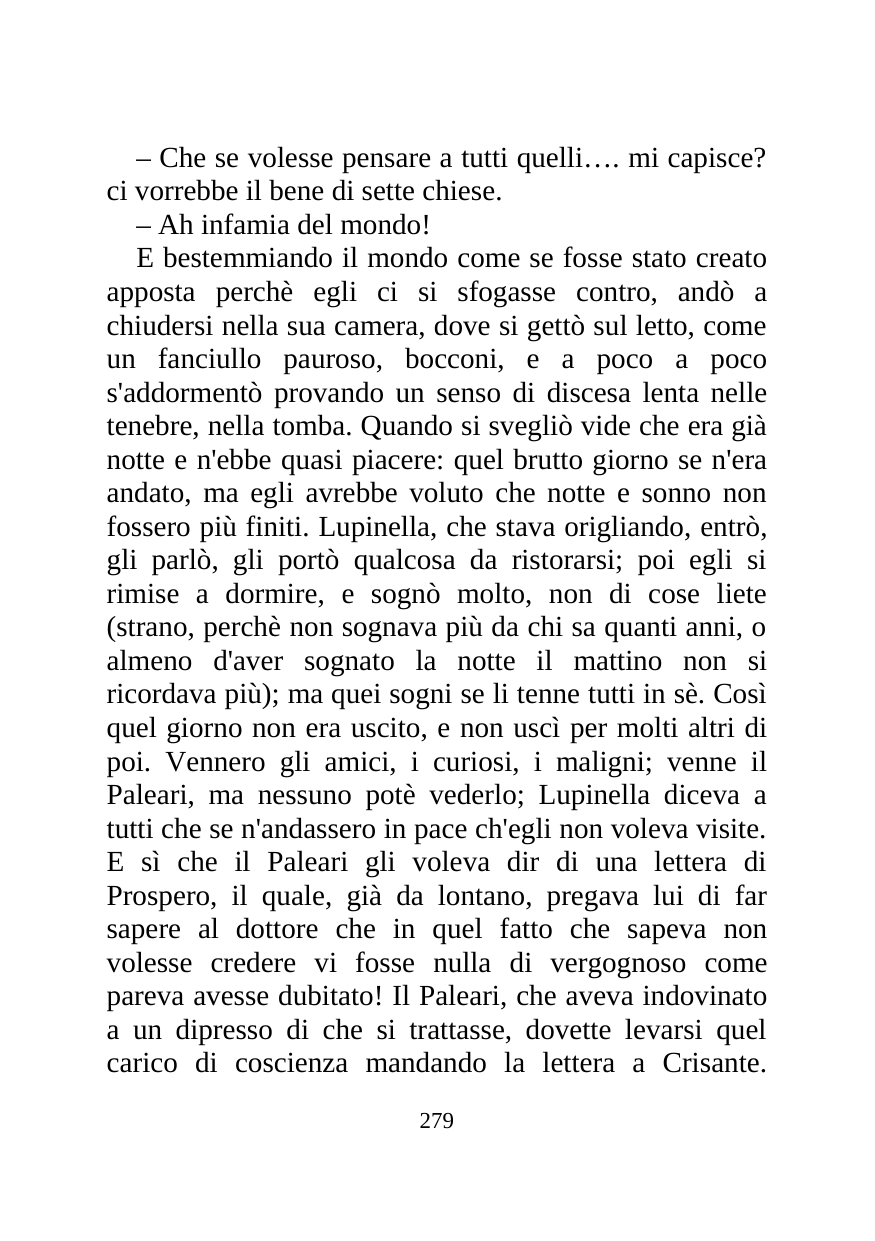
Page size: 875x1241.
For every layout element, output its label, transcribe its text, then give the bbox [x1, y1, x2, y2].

text – Ah infamia del mondo! [106, 207, 768, 241]
text – Che se volesse pensare a tutti quelli…. mi capisce? ci vorrebbe il bene di sette chiese. [106, 140, 768, 207]
text E bestemmiando il mondo come se fosse stato creato apposta perchè egli ci si sfogasse contro, andò a chiudersi nella sua camera, dove si gettò sul letto, come un fanciullo pauroso, bocconi, e a poco a poco s'addormentò provando un senso di discesa lenta nelle tenebre, nella tomba. Quando si svegliò vide che era già notte e n'ebbe quasi piacere: quel brutto giorno se n'era andato, ma egli avrebbe voluto che notte e sonno non fossero più finiti. Lupinella, che stava origliando, entrò, gli parlò, gli portò qualcosa da ristorarsi; poi egli si rimise a dormire, e sognò molto, non di cose liete (strano, perchè non sognava più da chi sa quanti anni, o almeno d'aver sognato la notte il mattino non si ricordava più); ma quei sogni se li tenne tutti in sè. Così quel giorno non era uscito, e non uscì per molti altri di poi. Vennero gli amici, i curiosi, i maligni; venne il Paleari, ma nessuno potè vederlo; Lupinella diceva a tutti che se n'andassero in pace ch'egli non voleva visite. E sì che il Paleari gli voleva dir di una lettera di Prospero, il quale, già da lontano, pregava lui di far sapere al dottore che in quel fatto che sapeva non volesse credere vi fosse nulla di vergognoso come pareva avesse dubitato! Il Paleari, che aveva indovinato a un dipresso di che si trattasse, dovette levarsi quel carico di coscienza mandando la lettera a Crisante. [106, 241, 768, 1079]
